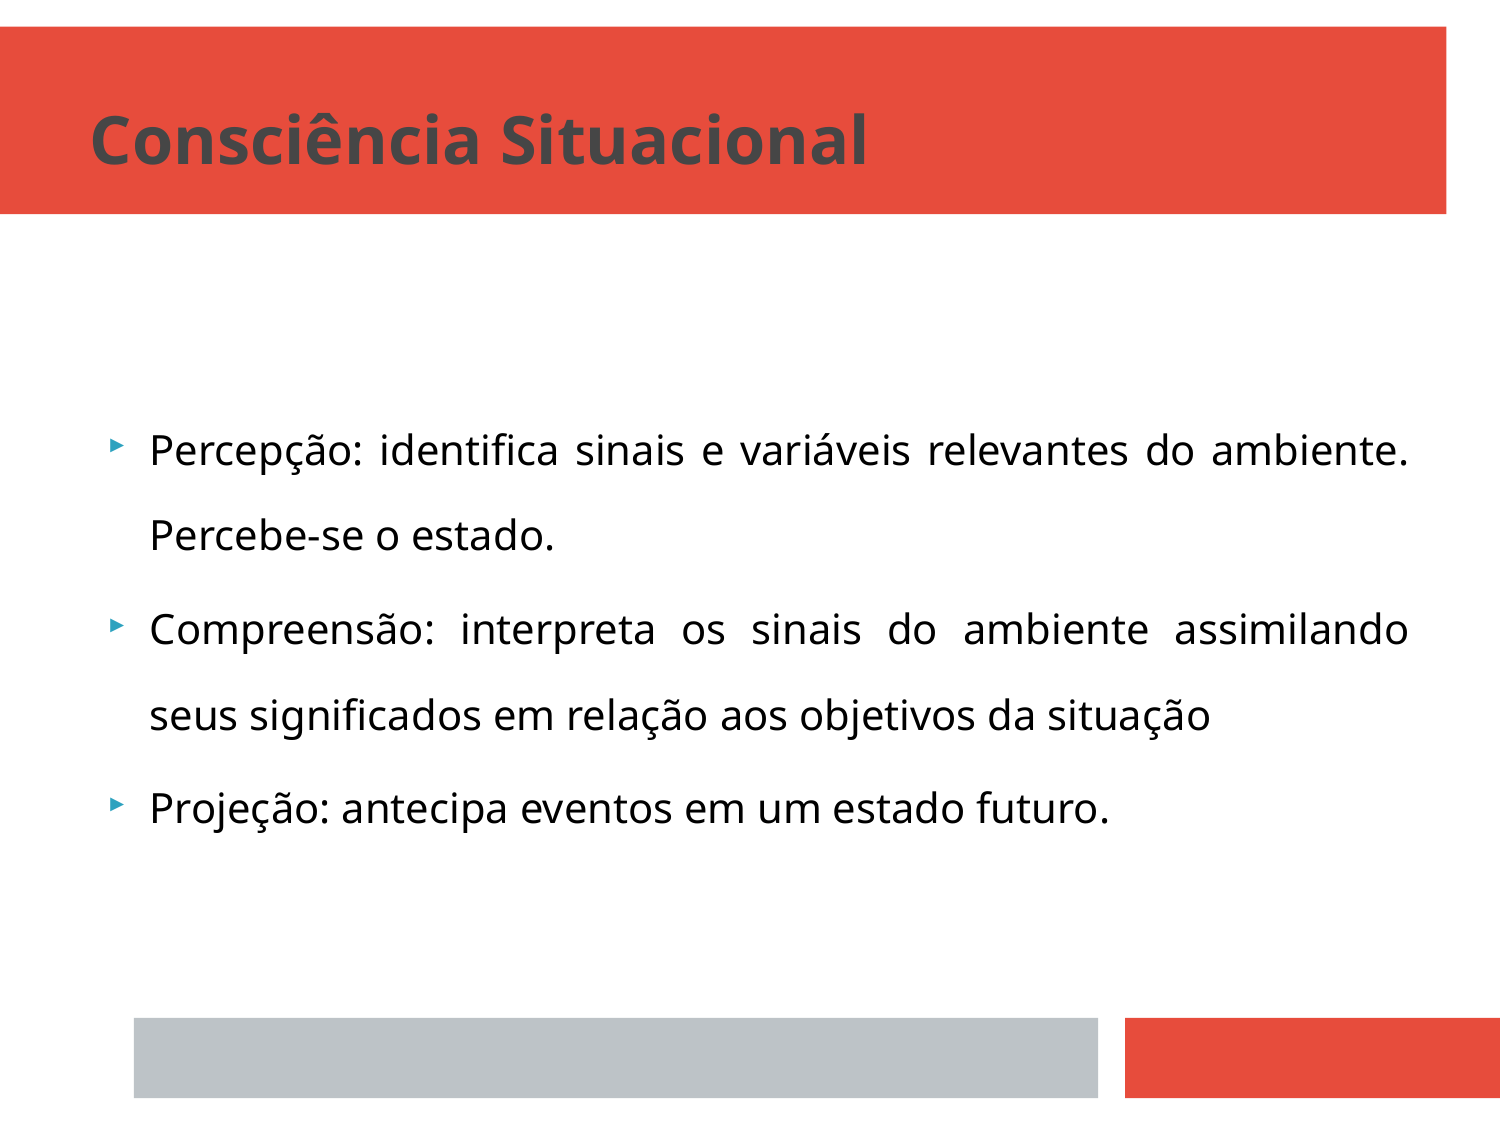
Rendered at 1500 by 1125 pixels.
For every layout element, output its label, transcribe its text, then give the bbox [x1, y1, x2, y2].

list Percepção: identifica sinais e variáveis relevantes do ambiente. Percebe-se o estado. Compreensão: interpreta os sinais do ambiente assimilando seus significados em relação aos objetivos da situação Projeção: antecipa eventos em um estado futuro. [75, 243, 1425, 986]
title Consciência Situacional [75, 45, 1425, 233]
